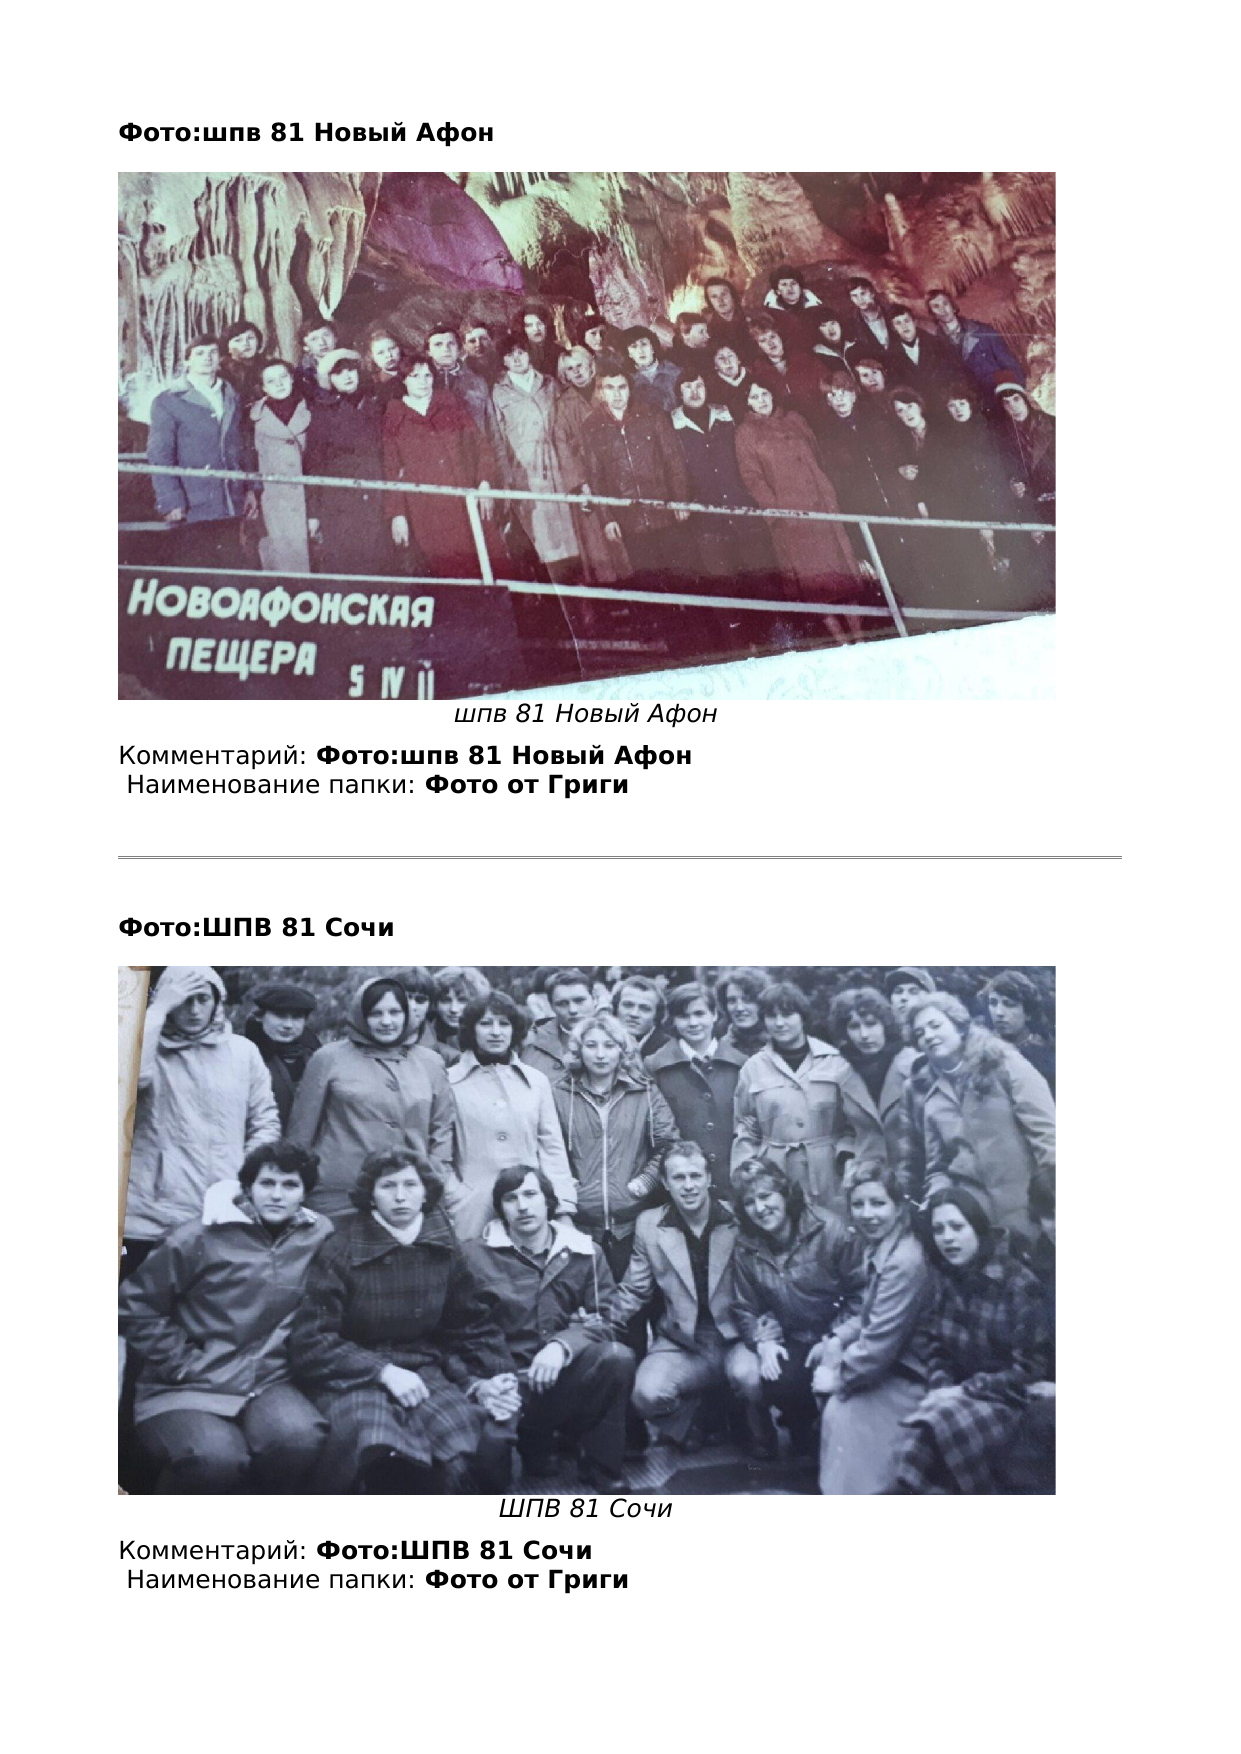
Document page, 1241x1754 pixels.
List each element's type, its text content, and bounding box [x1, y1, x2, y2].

picture [118, 966, 1056, 1495]
text ШПВ 81 Сочи [118, 1495, 1056, 1523]
text Комментарий: Фото:шпв 81 Новый Афон Наименование папки: Фото от Григи [118, 741, 1122, 829]
text Комментарий: Фото:ШПВ 81 Сочи Наименование папки: Фото от Григи [118, 1536, 1122, 1623]
subtitle Фото:шпв 81 Новый Афон [118, 118, 1122, 147]
picture [118, 172, 1056, 700]
text шпв 81 Новый Афон [118, 700, 1056, 729]
subtitle Фото:ШПВ 81 Сочи [118, 913, 1122, 942]
